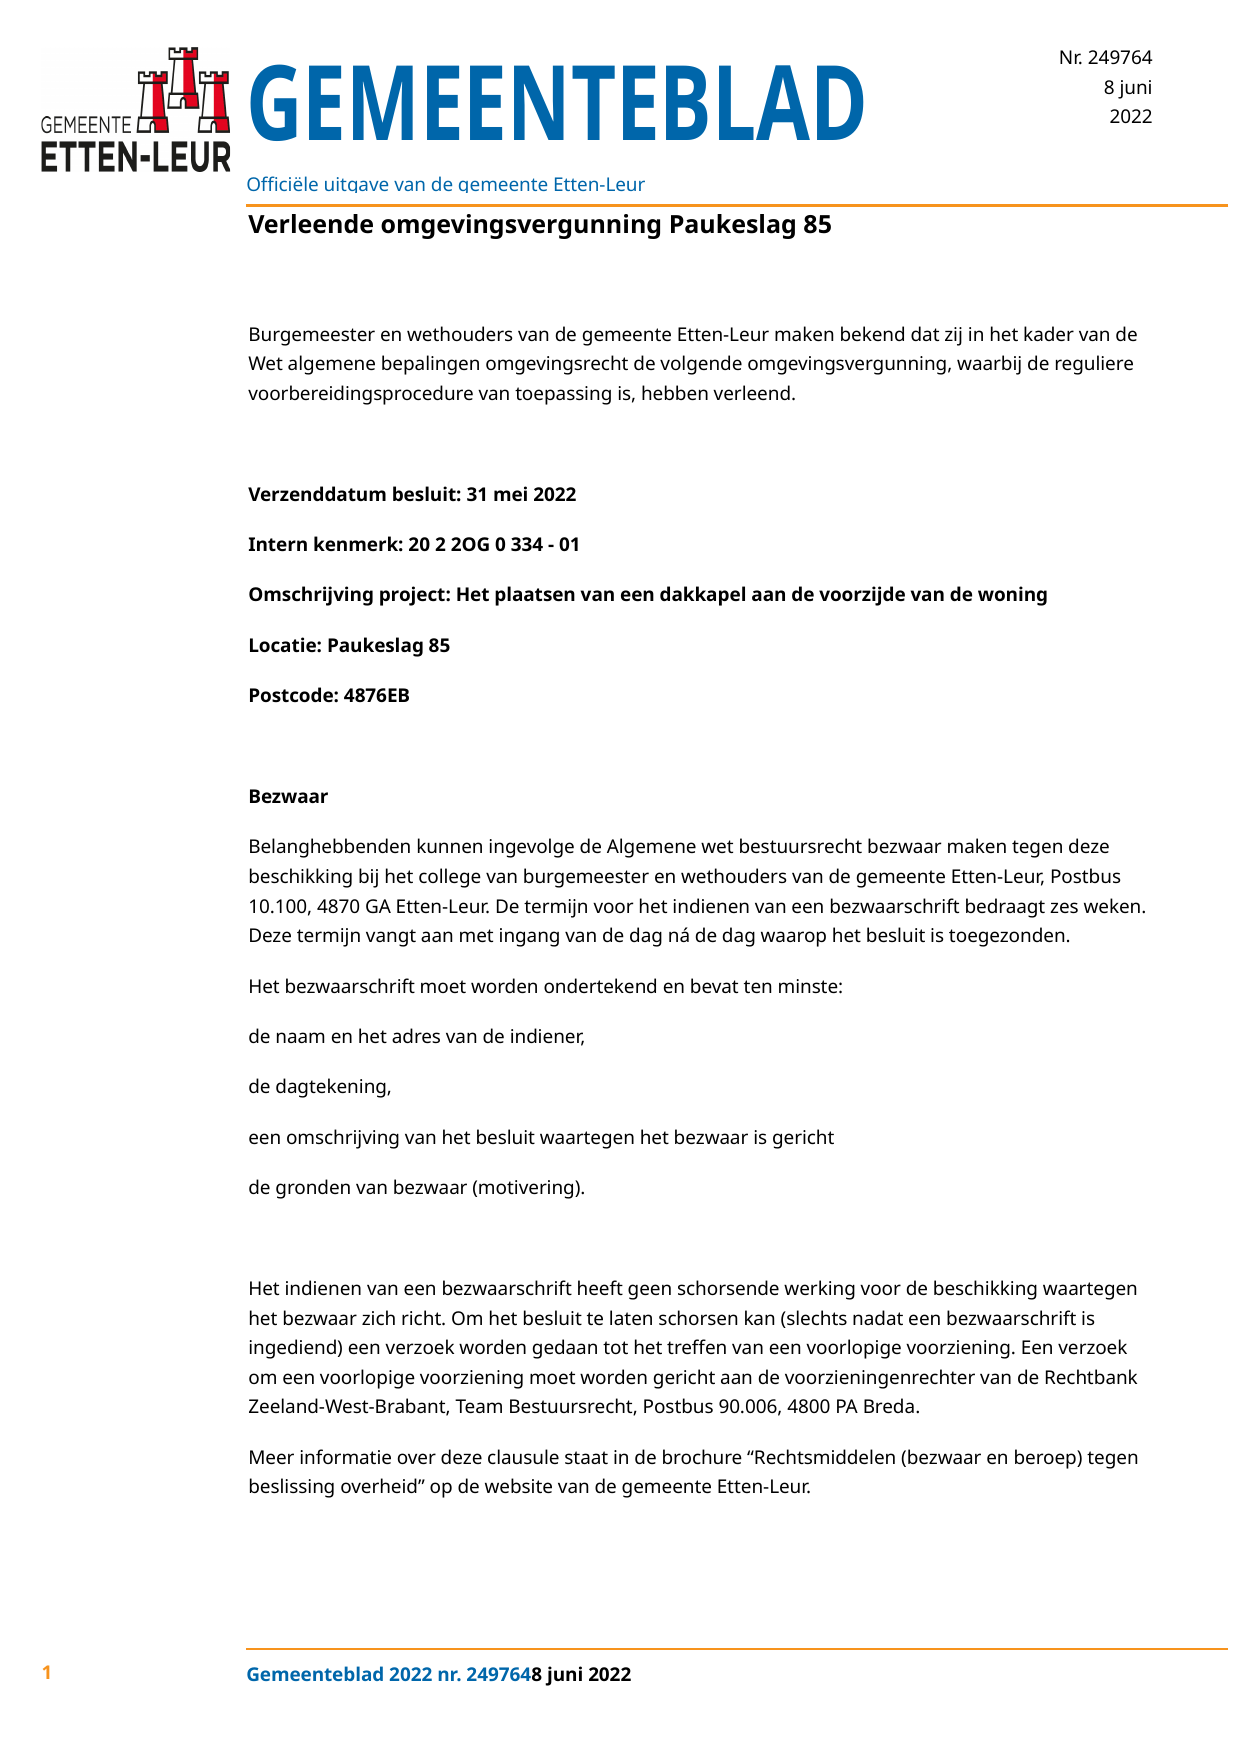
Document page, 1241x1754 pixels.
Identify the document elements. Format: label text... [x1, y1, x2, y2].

text Het bezwaarschrift moet worden ondertekend en bevat ten minste: [248, 973, 1152, 998]
text Verzenddatum besluit: 31 mei 2022 [248, 481, 1152, 506]
text de gronden van bezwaar (motivering). [248, 1174, 1152, 1200]
text Belanghebbenden kunnen ingevolge de Algemene wet bestuursrecht bezwaar maken tegen deze beschikking bij het college van burgemeester en wethouders van de gemeente Etten-Leur, Postbus 10.100, 4870 GA Etten-Leur. De termijn voor het indienen van een bezwaarschrift bedraagt zes weken. Deze termijn vangt aan met ingang van de dag ná de dag waarop het besluit is toegezonden. [248, 834, 1152, 948]
text Verleende omgevingsvergunning Paukeslag 85 [248, 207, 1152, 241]
text Bezwaar [248, 783, 1152, 809]
text Burgemeester en wethouders van de gemeente Etten-Leur maken bekend dat zij in het kader van de Wet algemene bepalingen omgevingsrecht de volgende omgevingsvergunning, waarbij de reguliere voorbereidingsprocedure van toepassing is, hebben verleend. [248, 321, 1152, 406]
picture [41, 47, 231, 172]
text Postcode: 4876EB [248, 682, 1152, 708]
text Intern kenmerk: 20 2 2OG 0 334 - 01 [248, 531, 1152, 557]
text Meer informatie over deze clausule staat in de brochure “Rechtsmiddelen (bezwaar en beroep) tegen beslissing overheid” op de website van de gemeente Etten-Leur. [248, 1444, 1152, 1499]
text Omschrijving project: Het plaatsen van een dakkapel aan de voorzijde van de woning [248, 582, 1152, 607]
text Het indienen van een bezwaarschrift heeft geen schorsende werking voor de beschikking waartegen het bezwaar zich richt. Om het besluit te laten schorsen kan (slechts nadat een bezwaarschrift is ingediend) een verzoek worden gedaan tot het treffen van een voorlopige voorziening. Een verzoek om een voorlopige voorziening moet worden gericht aan de voorzieningenrechter van de Rechtbank Zeeland-West-Brabant, Team Bestuursrecht, Postbus 90.006, 4800 PA Breda. [248, 1275, 1152, 1419]
text Locatie: Paukeslag 85 [248, 632, 1152, 658]
text de dagtekening, [248, 1074, 1152, 1099]
text de naam en het adres van de indiener, [248, 1023, 1152, 1049]
text een omschrijving van het besluit waartegen het bezwaar is gericht [248, 1124, 1152, 1150]
